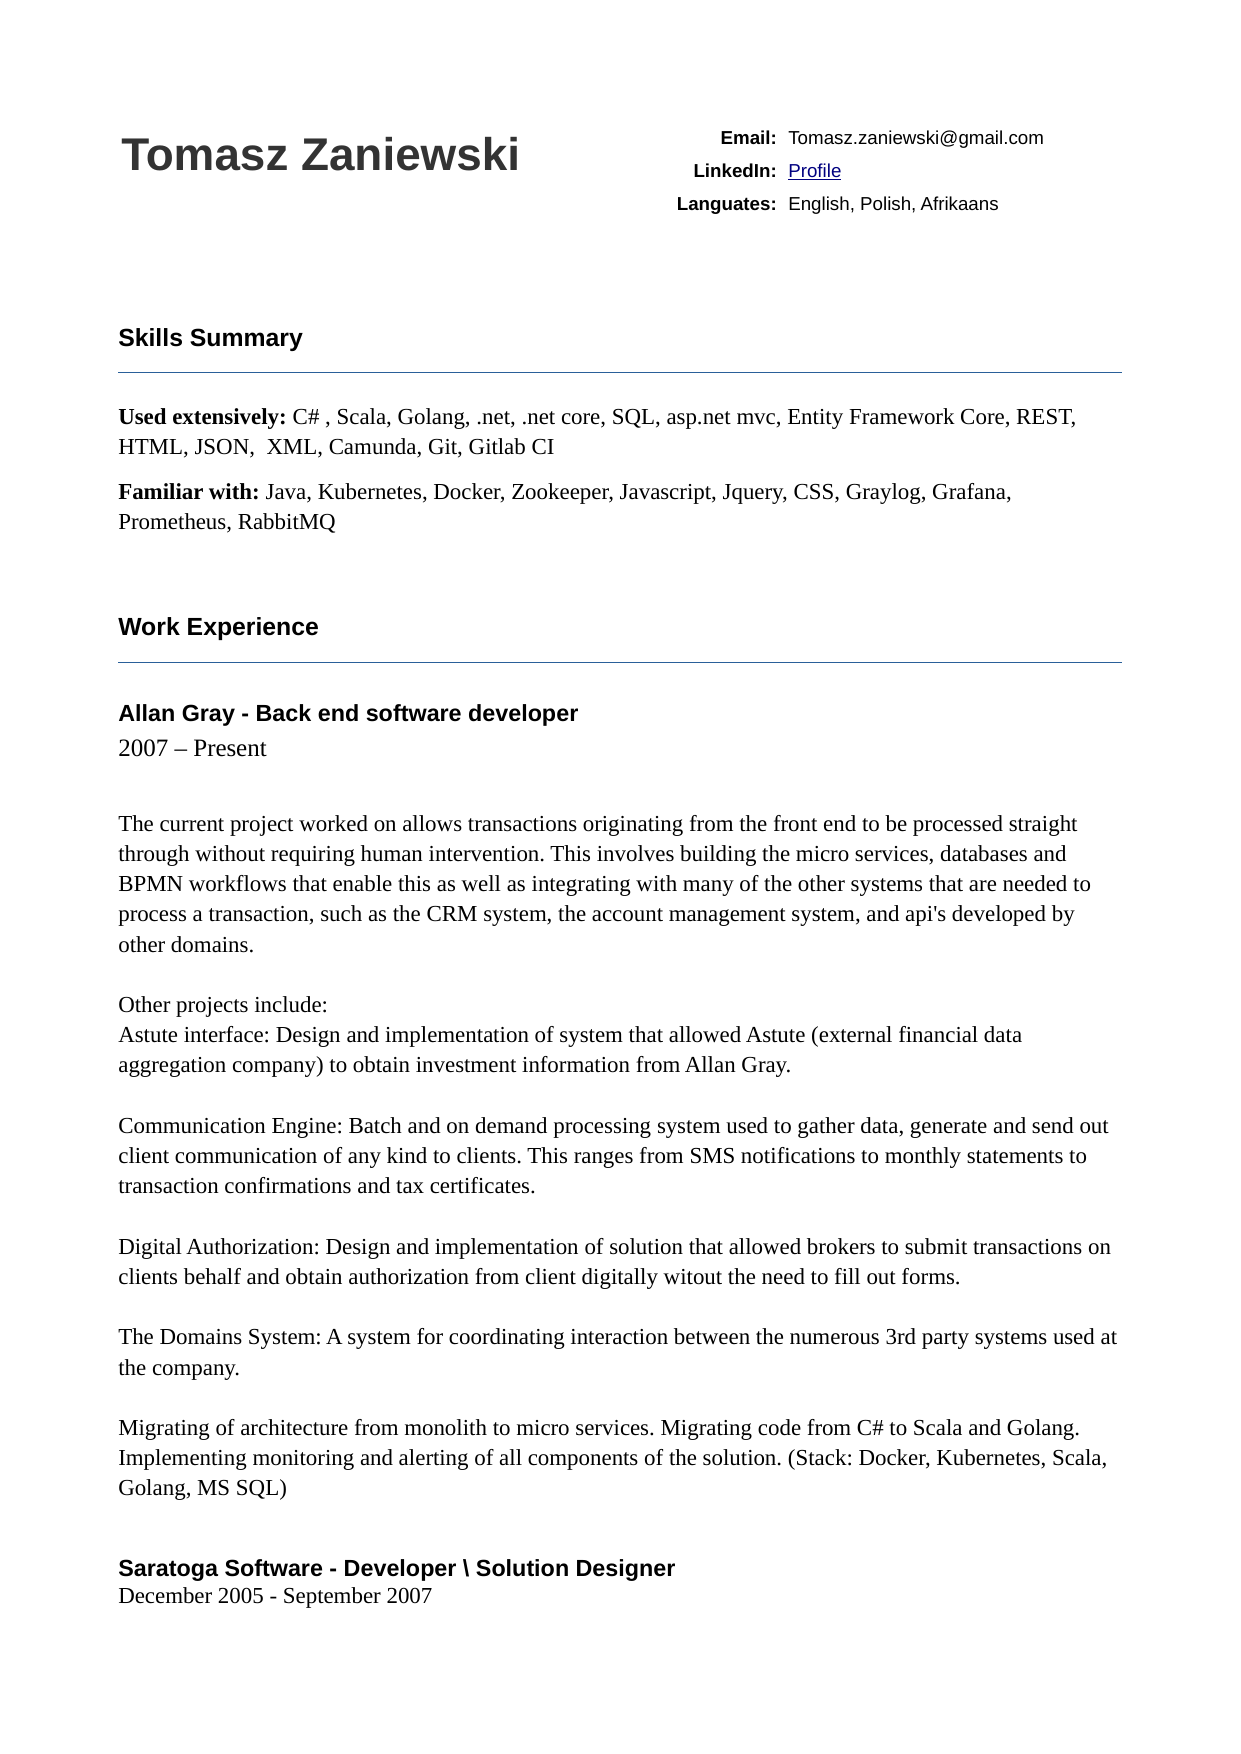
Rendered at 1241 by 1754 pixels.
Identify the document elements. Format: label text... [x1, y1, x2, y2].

table_header Email: [623, 121, 782, 154]
text Used extensively: C# , Scala, Golang, .net, .net core, SQL, asp.net mvc, Entity Framework Core, REST, HTML, JSON, XML, Camunda, Git, Gitlab CI [118, 403, 1122, 459]
text The current project worked on allows transactions originating from the front end to be processed straight through without requiring human intervention. This involves building the micro services, databases and BPMN workflows that enable this as well as integrating with many of the other systems that are needed to process a transaction, such as the CRM system, the account management system, and api's developed by other domains. Other projects include: Astute interface: Design and implementation of system that allowed Astute (external financial data aggregation company) to obtain investment information from Allan Gray. Communication Engine: Batch and on demand processing system used to gather data, generate and send out client communication of any kind to clients. This ranges from SMS notifications to monthly statements to transaction confirmations and tax certificates. Digital Authorization: Design and implementation of solution that allowed brokers to submit transactions on clients behalf and obtain authorization from client digitally witout the need to fill out forms. The Domains System: A system for coordinating interaction between the numerous 3rd party systems used at the company. Migrating of architecture from monolith to micro services. Migrating code from C# to Scala and Golang. Implementing monitoring and alerting of all components of the solution. (Stack: Docker, Kubernetes, Scala, Golang, MS SQL) [118, 810, 1122, 1501]
table_header Tomasz.zaniewski@gmail.com [782, 121, 1119, 154]
text December 2005 - September 2007 [118, 1582, 1122, 1608]
subtitle Saratoga Software - Developer \ Solution Designer [118, 1554, 1122, 1581]
subtitle Allan Gray - Back end software developer [118, 699, 1122, 726]
table_cell LinkedIn: [623, 154, 782, 187]
text Familiar with: Java, Kubernetes, Docker, Zookeeper, Javascript, Jquery, CSS, Graylog, Grafana, Prometheus, RabbitMQ [118, 478, 1122, 534]
subtitle Skills Summary [118, 323, 1122, 351]
subtitle Work Experience [118, 612, 1122, 641]
table_header [620, 118, 1122, 248]
table_cell Languates: [623, 187, 782, 220]
table_cell English, Polish, Afrikaans [782, 187, 1119, 220]
table_cell Profile [782, 154, 1119, 187]
subtitle 2007 – Present [118, 733, 1122, 762]
table_header Tomasz Zaniewski [118, 118, 620, 248]
